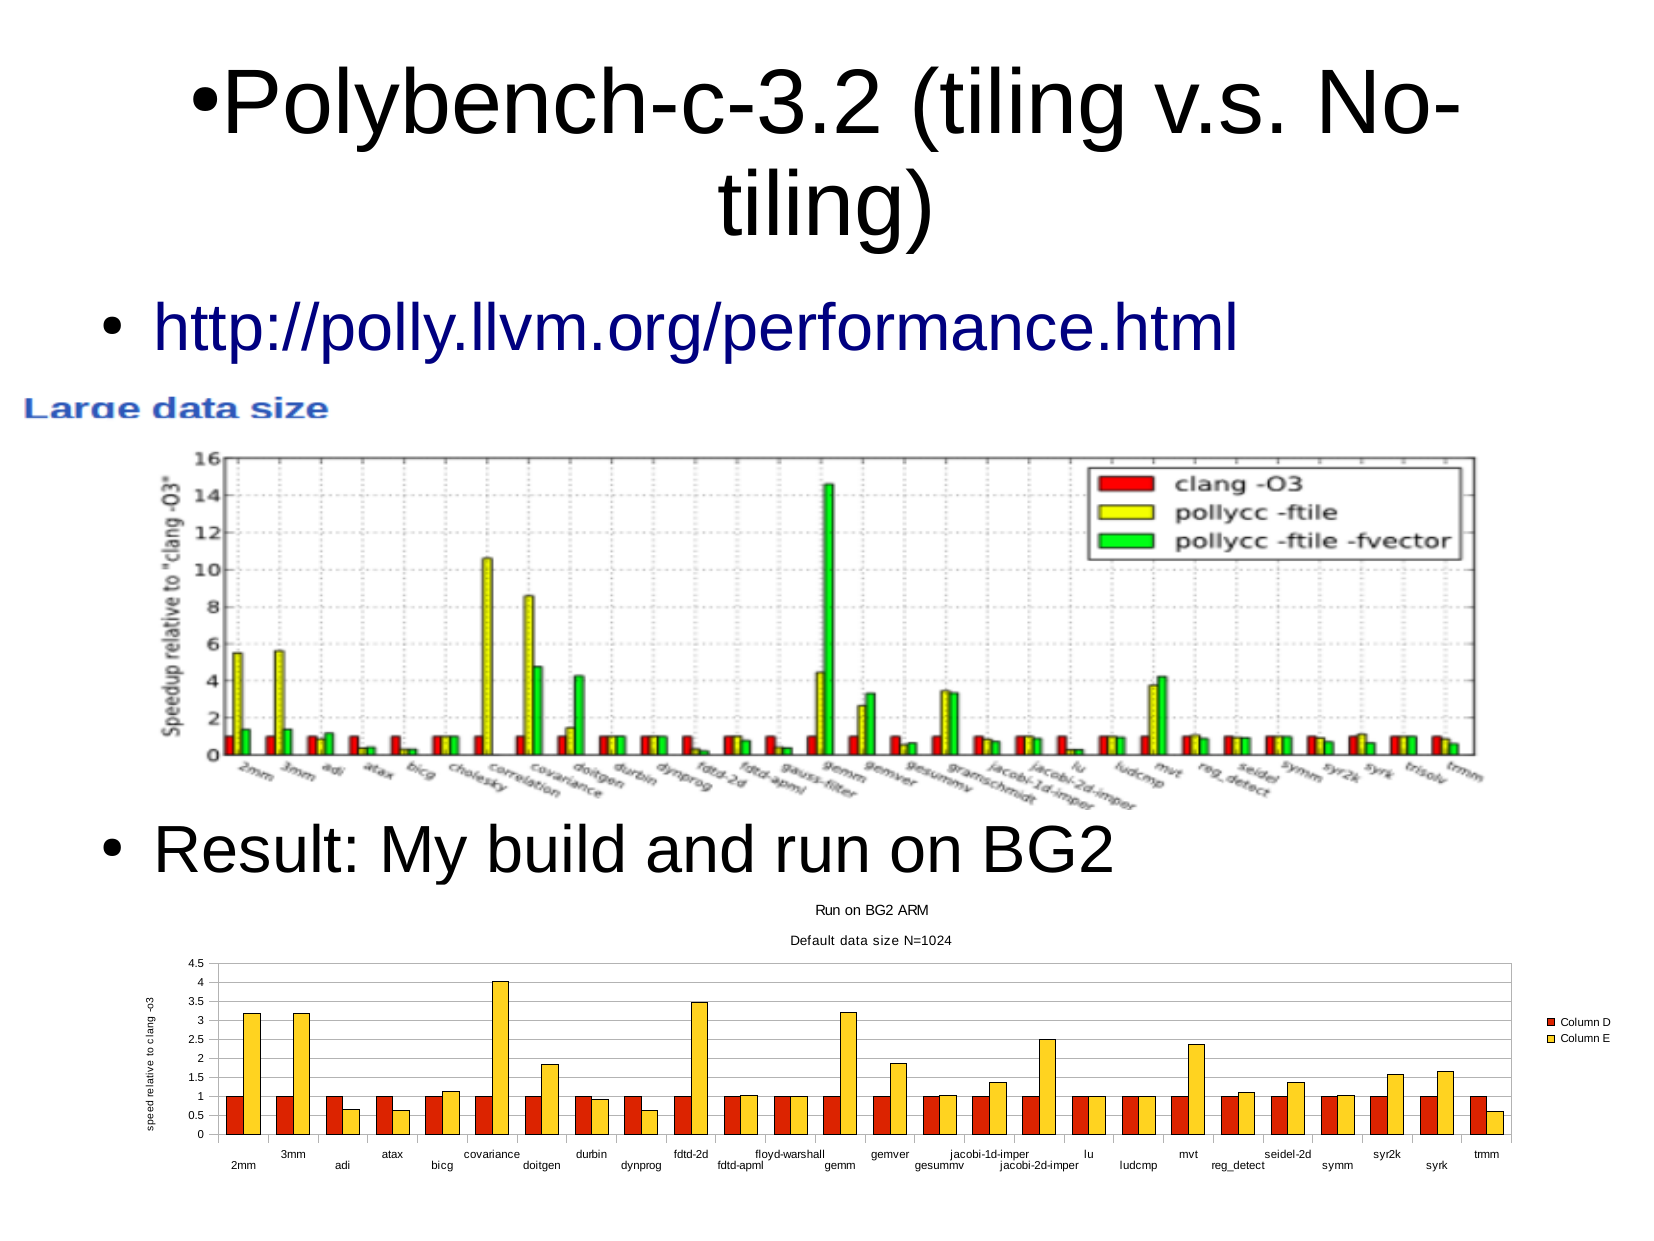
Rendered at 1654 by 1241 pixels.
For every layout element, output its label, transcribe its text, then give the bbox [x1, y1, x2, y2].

chart [114, 884, 1630, 1177]
title Polybench-c-3.2 (tiling v.s. No-tiling) [82, 49, 1571, 257]
picture [0, 380, 1516, 811]
list http://polly.llvm.org/performance.html Result: My build and run on BG2 [82, 290, 1538, 1010]
